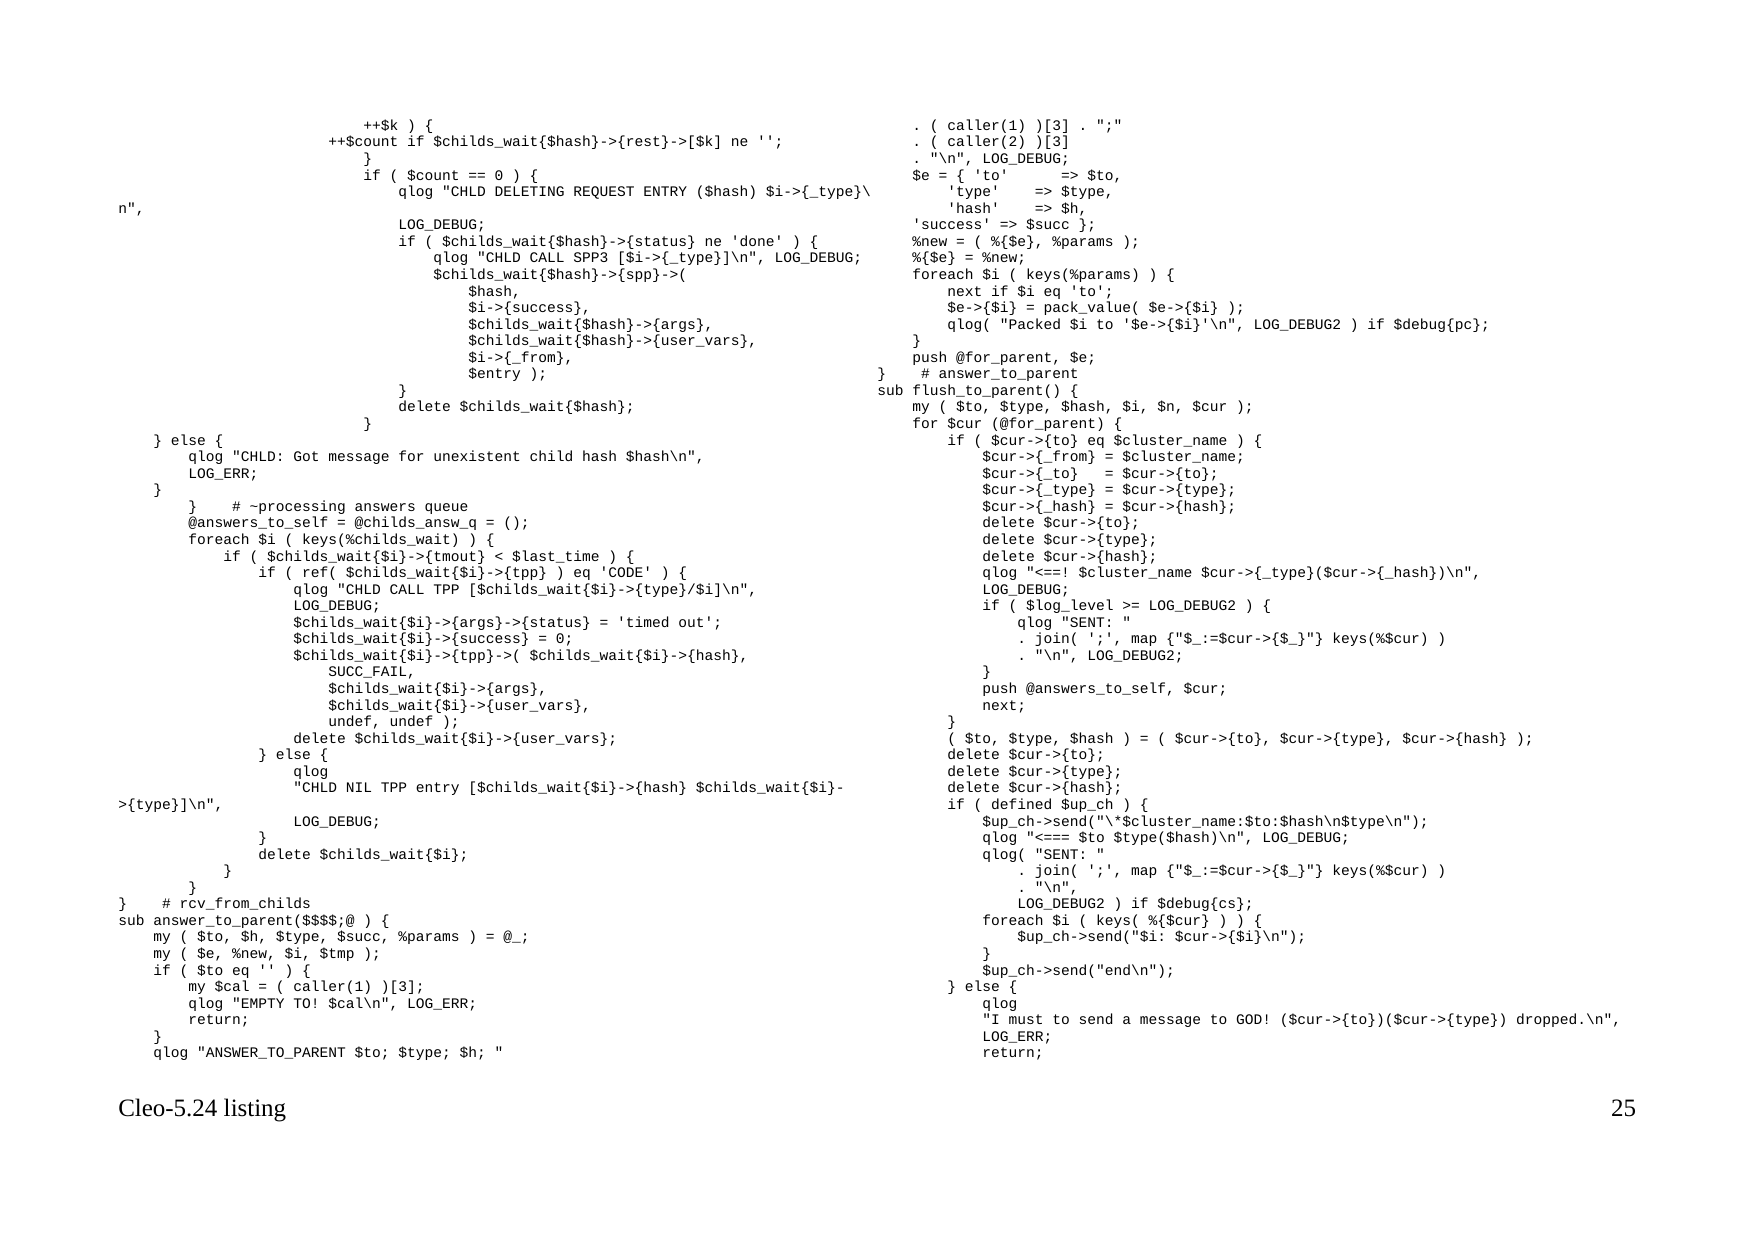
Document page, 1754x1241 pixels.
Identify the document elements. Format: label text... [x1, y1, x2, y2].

text @answers_to_self = @childs_answ_q = (); [118, 516, 877, 532]
text if ( $cur->{to} eq $cluster_name ) { [877, 433, 1636, 449]
text $up_ch->send("end\n"); [877, 963, 1636, 979]
text delete $cur->{hash}; [877, 549, 1636, 565]
text qlog "CHLD: Got message for unexistent child hash $hash\n", [118, 449, 877, 466]
text . "\n", LOG_DEBUG2; [877, 648, 1636, 665]
text sub answer_to_parent($$$$;@ ) { [118, 913, 877, 930]
text } [877, 333, 1636, 350]
text $childs_wait{$hash}->{args}, [118, 317, 877, 333]
text delete $cur->{to}; [877, 747, 1636, 764]
text } [118, 416, 877, 433]
text "CHLD NIL TPP entry [$childs_wait{$i}->{hash} $childs_wait{$i}->{type}]\n", [118, 781, 877, 814]
text if ( ref( $childs_wait{$i}->{tpp} ) eq 'CODE' ) { [118, 565, 877, 582]
text LOG_DEBUG; [118, 814, 877, 830]
text ++$count if $childs_wait{$hash}->{rest}->[$k] ne ''; [118, 135, 877, 151]
text next; [877, 698, 1636, 714]
text $cur->{_from} = $cluster_name; [877, 449, 1636, 466]
text undef, undef ); [118, 714, 877, 731]
text qlog "CHLD DELETING REQUEST ENTRY ($hash) $i->{_type}\n", [118, 184, 877, 217]
text } [118, 863, 877, 880]
text } [118, 482, 877, 499]
text LOG_ERR; [877, 1029, 1636, 1046]
text return; [877, 1046, 1636, 1062]
text $childs_wait{$i}->{args}->{status} = 'timed out'; [118, 615, 877, 632]
text $childs_wait{$i}->{user_vars}, [118, 698, 877, 714]
text if ( $log_level >= LOG_DEBUG2 ) { [877, 598, 1636, 615]
text qlog( "Packed $i to '$e->{$i}'\n", LOG_DEBUG2 ) if $debug{pc}; [877, 317, 1636, 333]
text } # rcv_from_childs [118, 897, 877, 913]
text foreach $i ( keys( %{$cur} ) ) { [877, 913, 1636, 930]
text %new = ( %{$e}, %params ); [877, 234, 1636, 251]
text push @answers_to_self, $cur; [877, 681, 1636, 698]
text $e = { 'to' => $to, [877, 168, 1636, 184]
text $childs_wait{$i}->{args}, [118, 681, 877, 698]
text LOG_DEBUG; [877, 582, 1636, 598]
text 'success' => $succ }; [877, 217, 1636, 234]
text . "\n", [877, 880, 1636, 897]
text foreach $i ( keys(%params) ) { [877, 267, 1636, 284]
text next if $i eq 'to'; [877, 284, 1636, 300]
text $up_ch->send("$i: $cur->{$i}\n"); [877, 930, 1636, 946]
text delete $childs_wait{$i}->{user_vars}; [118, 731, 877, 747]
text $childs_wait{$i}->{success} = 0; [118, 632, 877, 648]
text $childs_wait{$hash}->{spp}->( [118, 267, 877, 284]
text $up_ch->send("\*$cluster_name:$to:$hash\n$type\n"); [877, 814, 1636, 830]
text } [877, 714, 1636, 731]
text $hash, [118, 284, 877, 300]
text qlog "EMPTY TO! $cal\n", LOG_ERR; [118, 996, 877, 1012]
text delete $cur->{type}; [877, 532, 1636, 549]
text qlog "<==! $cluster_name $cur->{_type}($cur->{_hash})\n", [877, 565, 1636, 582]
text } # answer_to_parent [877, 367, 1636, 383]
text $e->{$i} = pack_value( $e->{$i} ); [877, 300, 1636, 317]
text qlog( "SENT: " [877, 847, 1636, 863]
text LOG_DEBUG; [118, 217, 877, 234]
text SUCC_FAIL, [118, 665, 877, 681]
text if ( defined $up_ch ) { [877, 797, 1636, 814]
text qlog [877, 996, 1636, 1012]
text ( $to, $type, $hash ) = ( $cur->{to}, $cur->{type}, $cur->{hash} ); [877, 731, 1636, 747]
text . ( caller(2) )[3] [877, 135, 1636, 151]
text qlog "CHLD CALL SPP3 [$i->{_type}]\n", LOG_DEBUG; [118, 251, 877, 267]
text delete $cur->{hash}; [877, 781, 1636, 797]
text "I must to send a message to GOD! ($cur->{to})($cur->{type}) dropped.\n", [877, 1012, 1636, 1029]
text $entry ); [118, 367, 877, 383]
text LOG_ERR; [118, 466, 877, 482]
text if ( $count == 0 ) { [118, 168, 877, 184]
text if ( $childs_wait{$i}->{tmout} < $last_time ) { [118, 549, 877, 565]
text $i->{_from}, [118, 350, 877, 367]
text delete $childs_wait{$hash}; [118, 400, 877, 416]
text } else { [118, 747, 877, 764]
text } [118, 383, 877, 400]
text for $cur (@for_parent) { [877, 416, 1636, 433]
text qlog "SENT: " [877, 615, 1636, 632]
text } else { [877, 979, 1636, 996]
text %{$e} = %new; [877, 251, 1636, 267]
text foreach $i ( keys(%childs_wait) ) { [118, 532, 877, 549]
text $cur->{_type} = $cur->{type}; [877, 482, 1636, 499]
text . "\n", LOG_DEBUG; [877, 151, 1636, 168]
text ++$k ) { [118, 118, 877, 135]
text $cur->{_to} = $cur->{to}; [877, 466, 1636, 482]
text } [118, 880, 877, 897]
text delete $cur->{type}; [877, 764, 1636, 781]
text $childs_wait{$hash}->{user_vars}, [118, 333, 877, 350]
text qlog "ANSWER_TO_PARENT $to; $type; $h; " [118, 1046, 877, 1062]
text my ( $to, $h, $type, $succ, %params ) = @_; [118, 930, 877, 946]
text my $cal = ( caller(1) )[3]; [118, 979, 877, 996]
text qlog [118, 764, 877, 781]
text LOG_DEBUG; [118, 598, 877, 615]
text . join( ';', map {"$_:=$cur->{$_}"} keys(%$cur) ) [877, 863, 1636, 880]
text if ( $to eq '' ) { [118, 963, 877, 979]
text } # ~processing answers queue [118, 499, 877, 516]
text } [118, 830, 877, 847]
text } [877, 946, 1636, 963]
text sub flush_to_parent() { [877, 383, 1636, 400]
text qlog "CHLD CALL TPP [$childs_wait{$i}->{type}/$i]\n", [118, 582, 877, 598]
text . ( caller(1) )[3] . ";" [877, 118, 1636, 135]
text } [877, 665, 1636, 681]
text 'hash' => $h, [877, 201, 1636, 217]
text } [118, 151, 877, 168]
text $childs_wait{$i}->{tpp}->( $childs_wait{$i}->{hash}, [118, 648, 877, 665]
text } [118, 1029, 877, 1046]
text . join( ';', map {"$_:=$cur->{$_}"} keys(%$cur) ) [877, 632, 1636, 648]
text delete $cur->{to}; [877, 516, 1636, 532]
text LOG_DEBUG2 ) if $debug{cs}; [877, 897, 1636, 913]
text $i->{success}, [118, 300, 877, 317]
text my ( $e, %new, $i, $tmp ); [118, 946, 877, 963]
text return; [118, 1012, 877, 1029]
text delete $childs_wait{$i}; [118, 847, 877, 863]
text 'type' => $type, [877, 184, 1636, 201]
text push @for_parent, $e; [877, 350, 1636, 367]
text if ( $childs_wait{$hash}->{status} ne 'done' ) { [118, 234, 877, 251]
text $cur->{_hash} = $cur->{hash}; [877, 499, 1636, 516]
text my ( $to, $type, $hash, $i, $n, $cur ); [877, 400, 1636, 416]
text } else { [118, 433, 877, 449]
text qlog "<=== $to $type($hash)\n", LOG_DEBUG; [877, 830, 1636, 847]
